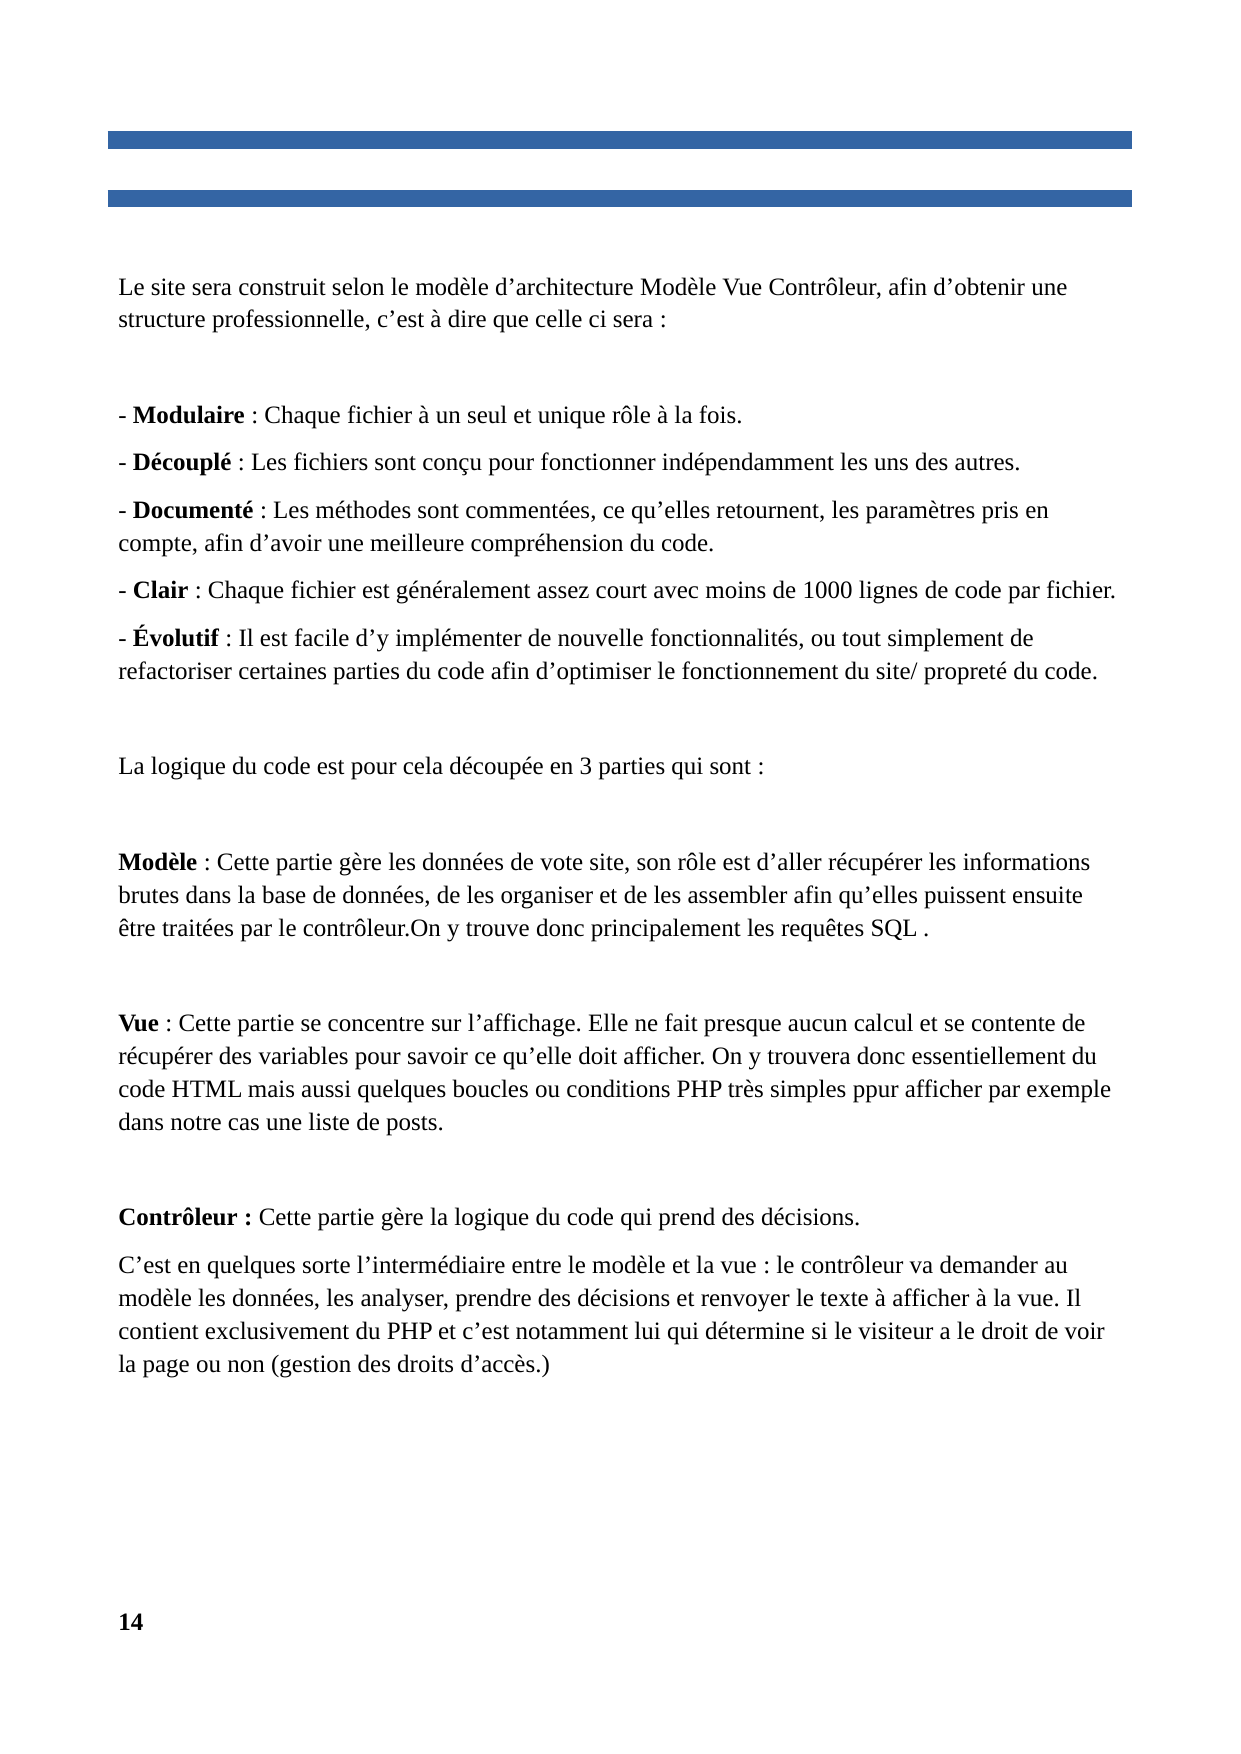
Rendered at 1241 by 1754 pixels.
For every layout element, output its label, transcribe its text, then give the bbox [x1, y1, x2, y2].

text - Documenté : Les méthodes sont commentées, ce qu’elles retournent, les paramètres pris en compte, afin d’avoir une meilleure compréhension du code. [118, 495, 1122, 557]
text - Modulaire : Chaque fichier à un seul et unique rôle à la fois. [118, 400, 1122, 428]
text Contrôleur : Cette partie gère la logique du code qui prend des décisions. [118, 1202, 1122, 1231]
text La logique du code est pour cela découpée en 3 parties qui sont : [118, 751, 1122, 780]
text Le site sera construit selon le modèle d’architecture Modèle Vue Contrôleur, afin d’obtenir une structure professionnelle, c’est à dire que celle ci sera : [118, 272, 1122, 333]
text Vue : Cette partie se concentre sur l’affichage. Elle ne fait presque aucun calcul et se contente de récupérer des variables pour savoir ce qu’elle doit afficher. On y trouvera donc essentiellement du code HTML mais aussi quelques boucles ou conditions PHP très simples ppur afficher par exemple dans notre cas une liste de posts. [118, 1008, 1122, 1136]
text - Évolutif : Il est facile d’y implémenter de nouvelle fonctionnalités, ou tout simplement de refactoriser certaines parties du code afin d’optimiser le fonctionnement du site/ propreté du code. [118, 623, 1122, 685]
text Modèle : Cette partie gère les données de vote site, son rôle est d’aller récupérer les informations brutes dans la base de données, de les organiser et de les assembler afin qu’elles puissent ensuite être traitées par le contrôleur.On y trouve donc principalement les requêtes SQL . [118, 847, 1122, 941]
text - Découplé : Les fichiers sont conçu pour fonctionner indépendamment les uns des autres. [118, 447, 1122, 476]
text - Clair : Chaque fichier est généralement assez court avec moins de 1000 lignes de code par fichier. [118, 576, 1122, 604]
text C’est en quelques sorte l’intermédiaire entre le modèle et la vue : le contrôleur va demander au modèle les données, les analyser, prendre des décisions et renvoyer le texte à afficher à la vue. Il contient exclusivement du PHP et c’est notamment lui qui détermine si le visiteur a le droit de voir la page ou non (gestion des droits d’accès.) [118, 1250, 1122, 1378]
